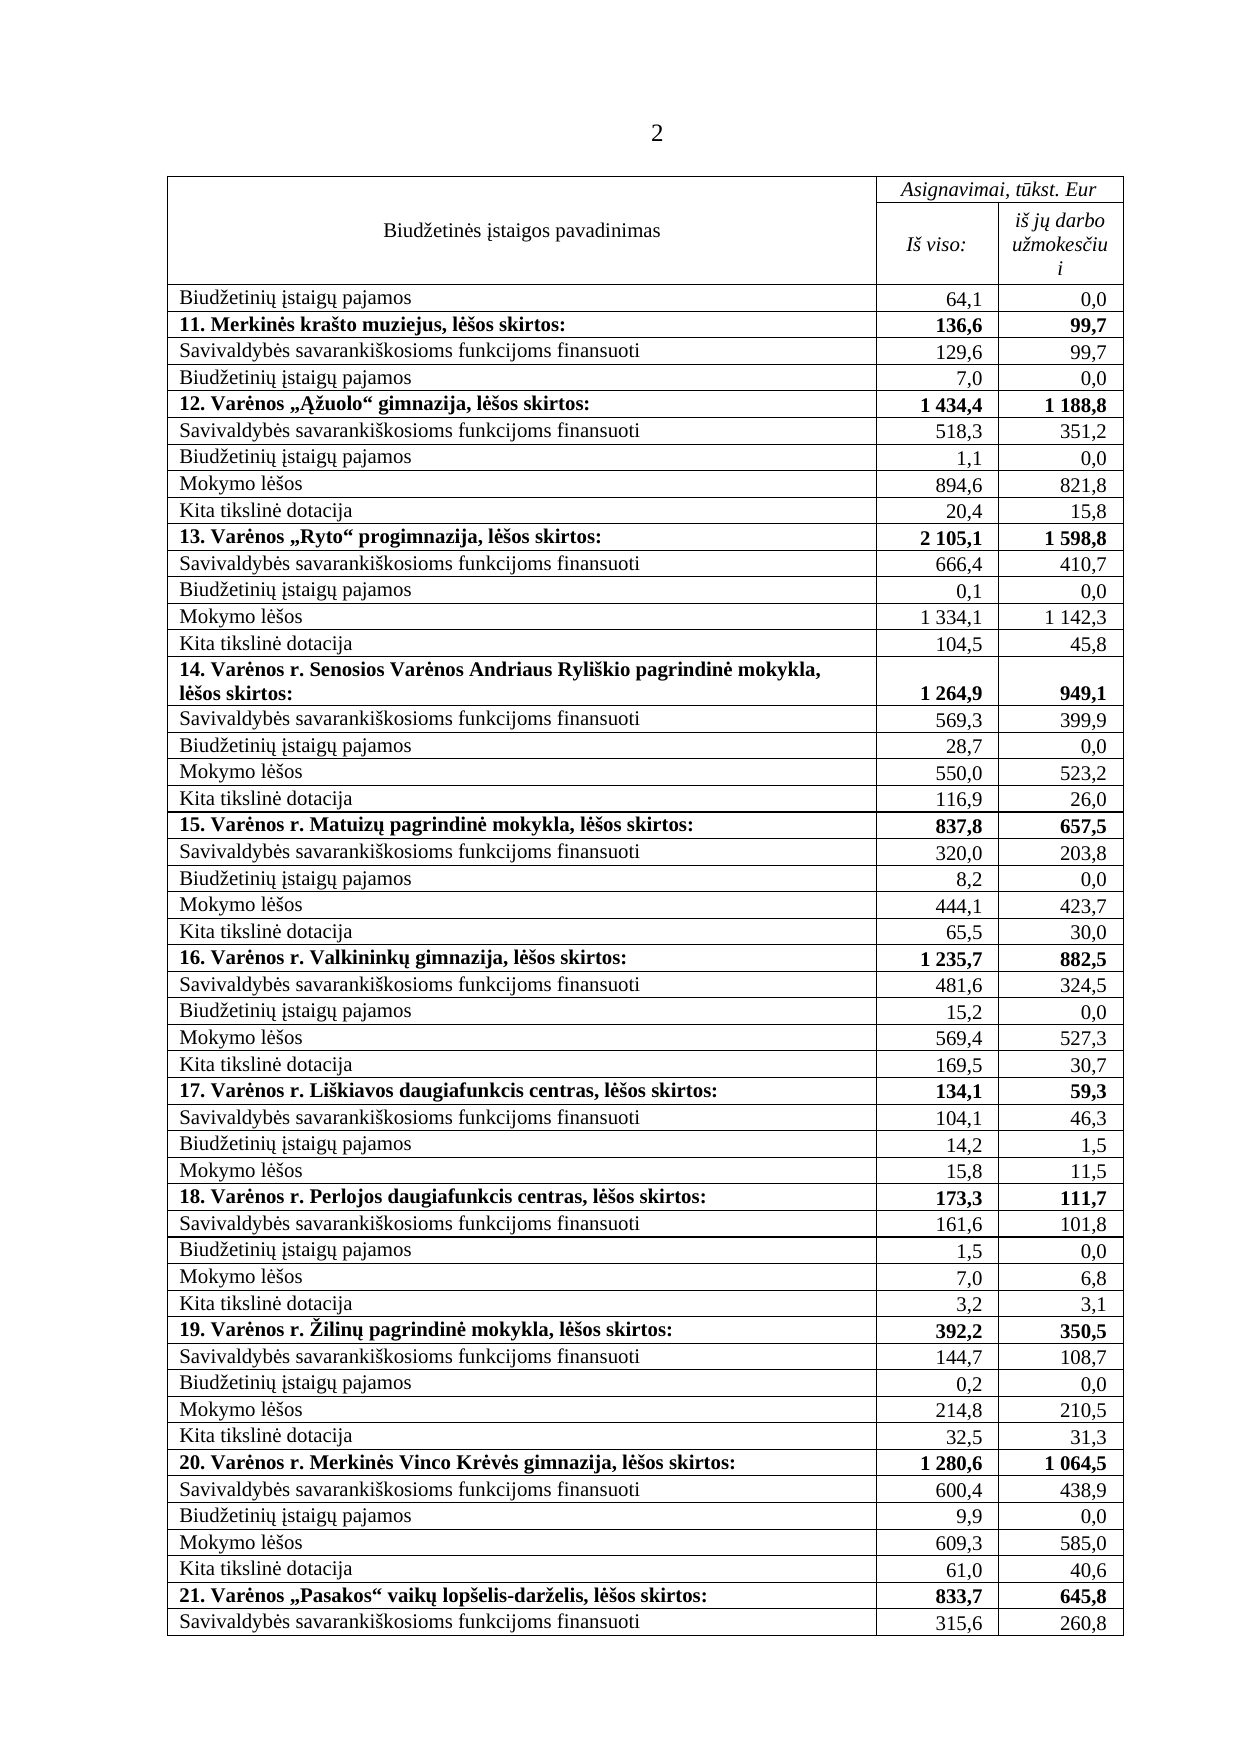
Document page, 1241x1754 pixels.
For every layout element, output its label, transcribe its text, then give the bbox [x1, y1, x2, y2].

table_cell 11,5 [999, 1158, 1123, 1183]
table_cell 15. Varėnos r. Matuizų pagrindinė mokykla, lėšos skirtos: [168, 813, 876, 838]
table_cell Mokymo lėšos [168, 892, 876, 918]
table_cell 0,0 [999, 365, 1123, 390]
table_cell [1124, 1236, 1146, 1263]
table_cell 837,8 [877, 813, 998, 838]
table_cell [1124, 732, 1146, 758]
table_cell 31,3 [999, 1423, 1123, 1449]
table_cell [1124, 1024, 1146, 1050]
table_cell 18. Varėnos r. Perlojos daugiafunkcis centras, lėšos skirtos: [168, 1184, 876, 1210]
table_cell [1124, 1104, 1146, 1130]
table_cell Biudžetinių įstaigų pajamos [168, 1131, 876, 1157]
table_cell 61,0 [877, 1556, 998, 1582]
table_cell 438,9 [999, 1476, 1123, 1502]
table_cell [1124, 1050, 1146, 1077]
table_cell 645,8 [999, 1583, 1123, 1608]
table_cell [1124, 785, 1146, 811]
table_cell [1124, 390, 1146, 417]
table_cell 28,7 [877, 733, 998, 758]
table_cell 104,1 [877, 1105, 998, 1130]
table_cell 129,6 [877, 338, 998, 364]
table_cell 444,1 [877, 892, 998, 918]
table_cell [1124, 1316, 1146, 1343]
table_cell 550,0 [877, 759, 998, 785]
table_cell 1 235,7 [877, 945, 998, 971]
table_cell 527,3 [999, 1025, 1123, 1050]
table_cell Savivaldybės savarankiškosioms funkcijoms finansuoti [168, 418, 876, 443]
table_cell [1124, 202, 1146, 231]
table_cell [1124, 865, 1146, 891]
table_cell Savivaldybės savarankiškosioms funkcijoms finansuoti [168, 338, 876, 364]
table_cell Kita tikslinė dotacija [168, 630, 876, 656]
table_cell 17. Varėnos r. Liškiavos daugiafunkcis centras, lėšos skirtos: [168, 1078, 876, 1103]
table_cell Savivaldybės savarankiškosioms funkcijoms finansuoti [168, 972, 876, 997]
table_cell 0,0 [999, 445, 1123, 470]
table_cell Mokymo lėšos [168, 1025, 876, 1050]
table_cell [1124, 944, 1146, 971]
table_cell [1124, 1555, 1146, 1582]
table_cell 392,2 [877, 1317, 998, 1343]
table_cell 7,0 [877, 365, 998, 390]
table_cell Mokymo lėšos [168, 1158, 876, 1183]
table_cell [1124, 284, 1146, 311]
table_cell 1 280,6 [877, 1450, 998, 1475]
table_header Asignavimai, tūkst. Eur [877, 177, 1123, 202]
table_cell 523,2 [999, 759, 1123, 785]
table_cell [1124, 705, 1146, 732]
table_cell [1124, 470, 1146, 497]
table_cell [1124, 758, 1146, 785]
table_cell [1124, 629, 1146, 656]
table_cell 21. Varėnos „Pasakos“ vaikų lopšelis-darželis, lėšos skirtos: [168, 1583, 876, 1608]
table_cell [1124, 1290, 1146, 1316]
table_cell 410,7 [999, 551, 1123, 576]
table_cell 0,0 [999, 1503, 1123, 1528]
table_cell [1124, 1157, 1146, 1183]
table_cell Biudžetinių įstaigų pajamos [168, 1370, 876, 1396]
table_cell [1124, 1077, 1146, 1103]
table_cell 1 188,8 [999, 391, 1123, 417]
table_cell Kita tikslinė dotacija [168, 1556, 876, 1582]
table_cell Mokymo lėšos [168, 1264, 876, 1289]
table_cell Kita tikslinė dotacija [168, 1291, 876, 1316]
table_cell 15,8 [999, 498, 1123, 523]
table_cell 9,9 [877, 1503, 998, 1528]
table_cell Biudžetinių įstaigų pajamos [168, 445, 876, 470]
table_cell 0,0 [999, 1370, 1123, 1396]
table_cell [1124, 337, 1146, 364]
table_cell 14,2 [877, 1131, 998, 1157]
table_cell 64,1 [877, 285, 998, 311]
table_cell 8,2 [877, 866, 998, 891]
table_cell Biudžetinių įstaigų pajamos [168, 1503, 876, 1528]
table_cell 13. Varėnos „Ryto“ progimnazija, lėšos skirtos: [168, 524, 876, 550]
table_cell 1 064,5 [999, 1450, 1123, 1475]
table_cell Savivaldybės savarankiškosioms funkcijoms finansuoti [168, 706, 876, 732]
table_cell 569,3 [877, 706, 998, 732]
table_cell Kita tikslinė dotacija [168, 919, 876, 944]
table_header [1124, 176, 1146, 202]
table_cell 423,7 [999, 892, 1123, 918]
table_cell 40,6 [999, 1556, 1123, 1582]
table_cell 134,1 [877, 1078, 998, 1103]
table_cell 59,3 [999, 1078, 1123, 1103]
table_cell 2 105,1 [877, 524, 998, 550]
table_cell [1124, 1369, 1146, 1396]
table_cell 1,5 [999, 1131, 1123, 1157]
table_cell 1,1 [877, 445, 998, 470]
table_cell 1 334,1 [877, 604, 998, 629]
table_cell Mokymo lėšos [168, 759, 876, 785]
table_cell Biudžetinių įstaigų pajamos [168, 285, 876, 311]
table_cell 0,0 [999, 285, 1123, 311]
table_cell [1124, 603, 1146, 629]
table_cell 144,7 [877, 1344, 998, 1369]
table_cell 3,1 [999, 1291, 1123, 1316]
table_cell 399,9 [999, 706, 1123, 732]
table_cell [1124, 550, 1146, 576]
table_cell 609,3 [877, 1530, 998, 1555]
table_cell [1124, 258, 1146, 284]
table_cell Savivaldybės savarankiškosioms funkcijoms finansuoti [168, 1344, 876, 1369]
table_cell [1124, 1396, 1146, 1422]
table_cell [1124, 1130, 1146, 1157]
table_cell 833,7 [877, 1583, 998, 1608]
table_cell 20. Varėnos r. Merkinės Vinco Krėvės gimnazija, lėšos skirtos: [168, 1450, 876, 1475]
table_cell [1124, 656, 1146, 705]
table_cell 3,2 [877, 1291, 998, 1316]
table_cell 351,2 [999, 418, 1123, 443]
table_header Biudžetinės įstaigos pavadinimas [168, 177, 876, 284]
table_cell Kita tikslinė dotacija [168, 1423, 876, 1449]
table_cell 6,8 [999, 1264, 1123, 1289]
table_cell [1124, 576, 1146, 603]
table_cell [1124, 1529, 1146, 1555]
table_cell [1124, 811, 1146, 838]
table_cell 0,0 [999, 1238, 1123, 1263]
table_cell 210,5 [999, 1397, 1123, 1422]
table_cell [1124, 1502, 1146, 1528]
table_cell iš jų darbo užmokesčiui [999, 203, 1123, 284]
table_cell Iš viso: [877, 203, 998, 284]
table_cell [1124, 1582, 1146, 1608]
table_cell 15,2 [877, 998, 998, 1024]
table_cell 1 264,9 [877, 657, 998, 705]
table_cell 203,8 [999, 839, 1123, 864]
table_cell Savivaldybės savarankiškosioms funkcijoms finansuoti [168, 1105, 876, 1130]
table_cell 585,0 [999, 1530, 1123, 1555]
table_cell [1124, 997, 1146, 1024]
table_cell [1124, 364, 1146, 390]
table_cell 0,2 [877, 1370, 998, 1396]
table_cell 350,5 [999, 1317, 1123, 1343]
table_cell Biudžetinių įstaigų pajamos [168, 577, 876, 603]
table_cell [1124, 1608, 1146, 1635]
table_cell 315,6 [877, 1609, 998, 1635]
table_cell [1124, 971, 1146, 997]
table_cell 260,8 [999, 1609, 1123, 1635]
table_cell 104,5 [877, 630, 998, 656]
table_cell 949,1 [999, 657, 1123, 705]
table_cell 0,1 [877, 577, 998, 603]
table_cell 101,8 [999, 1211, 1123, 1236]
table_cell 32,5 [877, 1423, 998, 1449]
table_cell [1124, 918, 1146, 944]
table_cell 0,0 [999, 866, 1123, 891]
table_cell 12. Varėnos „Ąžuolo“ gimnazija, lėšos skirtos: [168, 391, 876, 417]
table_cell [1124, 311, 1146, 337]
table_cell [1124, 1343, 1146, 1369]
table_cell 46,3 [999, 1105, 1123, 1130]
table_cell 20,4 [877, 498, 998, 523]
table_cell [1124, 417, 1146, 443]
table_cell 30,7 [999, 1051, 1123, 1077]
table_cell 657,5 [999, 813, 1123, 838]
table_cell Mokymo lėšos [168, 1530, 876, 1555]
table_cell 15,8 [877, 1158, 998, 1183]
table_cell 600,4 [877, 1476, 998, 1502]
table_cell [1124, 1263, 1146, 1289]
table_cell [1124, 1475, 1146, 1502]
table_cell Mokymo lėšos [168, 1397, 876, 1422]
table_cell 45,8 [999, 630, 1123, 656]
table_cell [1124, 1449, 1146, 1475]
table_cell Biudžetinių įstaigų pajamos [168, 733, 876, 758]
table_cell 111,7 [999, 1184, 1123, 1210]
table_cell 666,4 [877, 551, 998, 576]
table_cell Biudžetinių įstaigų pajamos [168, 998, 876, 1024]
table_cell Kita tikslinė dotacija [168, 1051, 876, 1077]
table_cell Savivaldybės savarankiškosioms funkcijoms finansuoti [168, 839, 876, 864]
table_cell Kita tikslinė dotacija [168, 498, 876, 523]
table_cell 30,0 [999, 919, 1123, 944]
table_cell [1124, 891, 1146, 918]
table_cell 1 434,4 [877, 391, 998, 417]
table_cell 894,6 [877, 471, 998, 497]
table_cell 99,7 [999, 338, 1123, 364]
table_cell 518,3 [877, 418, 998, 443]
table_cell 0,0 [999, 733, 1123, 758]
table_cell 821,8 [999, 471, 1123, 497]
table_cell 116,9 [877, 786, 998, 811]
table_cell 26,0 [999, 786, 1123, 811]
table_cell Savivaldybės savarankiškosioms funkcijoms finansuoti [168, 551, 876, 576]
table_cell 481,6 [877, 972, 998, 997]
table_cell 1 142,3 [999, 604, 1123, 629]
table_cell 161,6 [877, 1211, 998, 1236]
table_cell 882,5 [999, 945, 1123, 971]
table_cell 11. Merkinės krašto muziejus, lėšos skirtos: [168, 312, 876, 337]
table_cell Mokymo lėšos [168, 471, 876, 497]
table_cell Mokymo lėšos [168, 604, 876, 629]
table_cell 136,6 [877, 312, 998, 337]
table_cell 1,5 [877, 1238, 998, 1263]
table_cell Biudžetinių įstaigų pajamos [168, 1238, 876, 1263]
table_cell Savivaldybės savarankiškosioms funkcijoms finansuoti [168, 1211, 876, 1236]
table_cell 16. Varėnos r. Valkininkų gimnazija, lėšos skirtos: [168, 945, 876, 971]
table_cell [1124, 1210, 1146, 1236]
table_cell 569,4 [877, 1025, 998, 1050]
table_cell [1124, 1183, 1146, 1210]
table_cell Savivaldybės savarankiškosioms funkcijoms finansuoti [168, 1476, 876, 1502]
table_cell 99,7 [999, 312, 1123, 337]
table_cell Kita tikslinė dotacija [168, 786, 876, 811]
table_cell [1124, 838, 1146, 864]
table_cell [1124, 523, 1146, 550]
table_cell 169,5 [877, 1051, 998, 1077]
table_cell 0,0 [999, 577, 1123, 603]
table_cell 214,8 [877, 1397, 998, 1422]
table_cell Biudžetinių įstaigų pajamos [168, 365, 876, 390]
table_cell 108,7 [999, 1344, 1123, 1369]
table_cell 14. Varėnos r. Senosios Varėnos Andriaus Ryliškio pagrindinė mokykla, lėšos skirtos: [168, 657, 876, 705]
table_cell 0,0 [999, 998, 1123, 1024]
table_cell 19. Varėnos r. Žilinų pagrindinė mokykla, lėšos skirtos: [168, 1317, 876, 1343]
table_cell 324,5 [999, 972, 1123, 997]
table_cell [1124, 231, 1146, 257]
table_cell [1124, 1422, 1146, 1449]
table_cell [1124, 444, 1146, 470]
table_cell 320,0 [877, 839, 998, 864]
table_cell 65,5 [877, 919, 998, 944]
table_cell 1 598,8 [999, 524, 1123, 550]
table_cell [1124, 497, 1146, 523]
table_cell Biudžetinių įstaigų pajamos [168, 866, 876, 891]
table_cell 7,0 [877, 1264, 998, 1289]
table_cell 173,3 [877, 1184, 998, 1210]
table_cell Savivaldybės savarankiškosioms funkcijoms finansuoti [168, 1609, 876, 1635]
